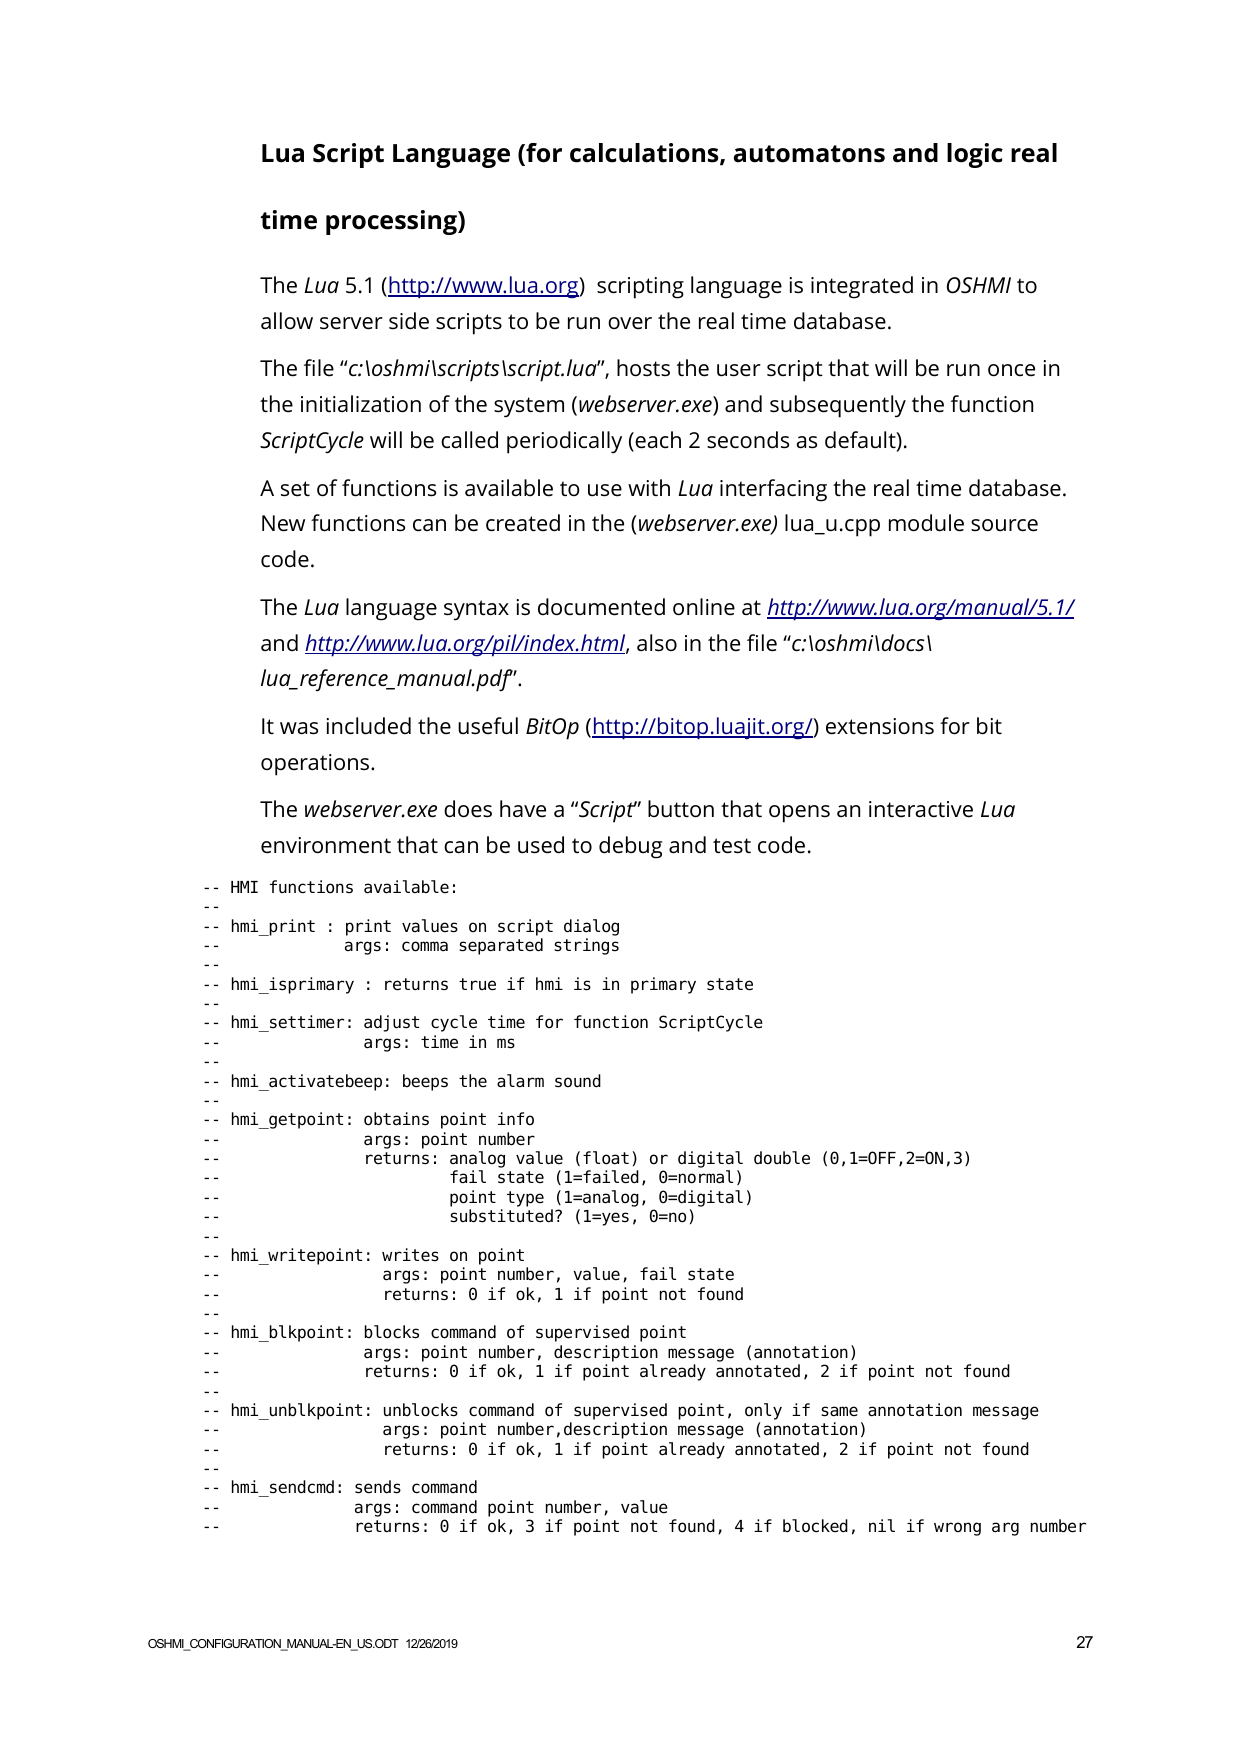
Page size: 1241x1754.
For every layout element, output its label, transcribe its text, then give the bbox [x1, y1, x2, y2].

text The webserver.exe does have a “Script” button that opens an interactive Lua environment that can be used to debug and test code. [260, 794, 1093, 860]
text The Lua language syntax is documented online at http://www.lua.org/manual/5.1/ and http://www.lua.org/pil/index.html, also in the file “c:\oshmi\docs\lua_reference_manual.pdf”. [260, 592, 1093, 693]
text -- hmi_activatebeep: beeps the alarm sound [202, 1072, 1093, 1091]
text -- [202, 994, 1093, 1013]
text -- args: comma separated strings [202, 936, 1093, 955]
text -- args: time in ms [202, 1033, 1093, 1052]
text -- returns: 0 if ok, 1 if point already annotated, 2 if point not found [202, 1362, 1093, 1382]
text -- substituted? (1=yes, 0=no) [202, 1207, 1093, 1227]
text -- hmi_unblkpoint: unblocks command of supervised point, only if same annotation message [202, 1401, 1093, 1420]
text -- [202, 1304, 1093, 1323]
text -- returns: 0 if ok, 1 if point already annotated, 2 if point not found [202, 1440, 1093, 1459]
text -- [202, 1227, 1093, 1246]
text -- hmi_sendcmd: sends command [202, 1478, 1093, 1498]
subtitle time processing) [260, 203, 1093, 237]
text -- [202, 1091, 1093, 1110]
text -- args: point number, value, fail state [202, 1265, 1093, 1285]
text -- [202, 897, 1093, 917]
subtitle Lua Script Language (for calculations, automatons and logic real [260, 136, 1093, 170]
text The file “c:\oshmi\scripts\script.lua”, hosts the user script that will be run once in the initialization of the system (webserver.exe) and subsequently the function ScriptCycle will be called periodically (each 2 seconds as default). [260, 353, 1093, 455]
text -- [202, 955, 1093, 975]
text -- hmi_writepoint: writes on point [202, 1246, 1093, 1265]
text -- hmi_print : print values on script dialog [202, 917, 1093, 936]
text -- fail state (1=failed, 0=normal) [202, 1168, 1093, 1188]
text -- args: command point number, value [202, 1498, 1093, 1517]
text -- point type (1=analog, 0=digital) [202, 1188, 1093, 1207]
text -- [202, 1459, 1093, 1478]
text -- hmi_isprimary : returns true if hmi is in primary state [202, 975, 1093, 994]
text A set of functions is available to use with Lua interfacing the real time database. New functions can be created in the (webserver.exe) lua_u.cpp module source code. [260, 473, 1093, 574]
text -- hmi_blkpoint: blocks command of supervised point [202, 1323, 1093, 1343]
text -- args: point number, description message (annotation) [202, 1343, 1093, 1362]
text -- hmi_settimer: adjust cycle time for function ScriptCycle [202, 1013, 1093, 1033]
text -- returns: analog value (float) or digital double (0,1=OFF,2=ON,3) [202, 1149, 1093, 1168]
text -- returns: 0 if ok, 1 if point not found [202, 1285, 1093, 1304]
text -- [202, 1052, 1093, 1072]
text -- HMI functions available: [202, 878, 1093, 897]
text -- args: point number,description message (annotation) [202, 1420, 1093, 1440]
text -- hmi_getpoint: obtains point info [202, 1110, 1093, 1130]
text -- returns: 0 if ok, 3 if point not found, 4 if blocked, nil if wrong arg number [202, 1517, 1093, 1537]
text It was included the useful BitOp (http://bitop.luajit.org/) extensions for bit operations. [260, 711, 1093, 776]
text The Lua 5.1 (http://www.lua.org) scripting language is integrated in OSHMI to allow server side scripts to be run over the real time database. [260, 270, 1093, 336]
text -- [202, 1382, 1093, 1401]
text -- args: point number [202, 1130, 1093, 1149]
